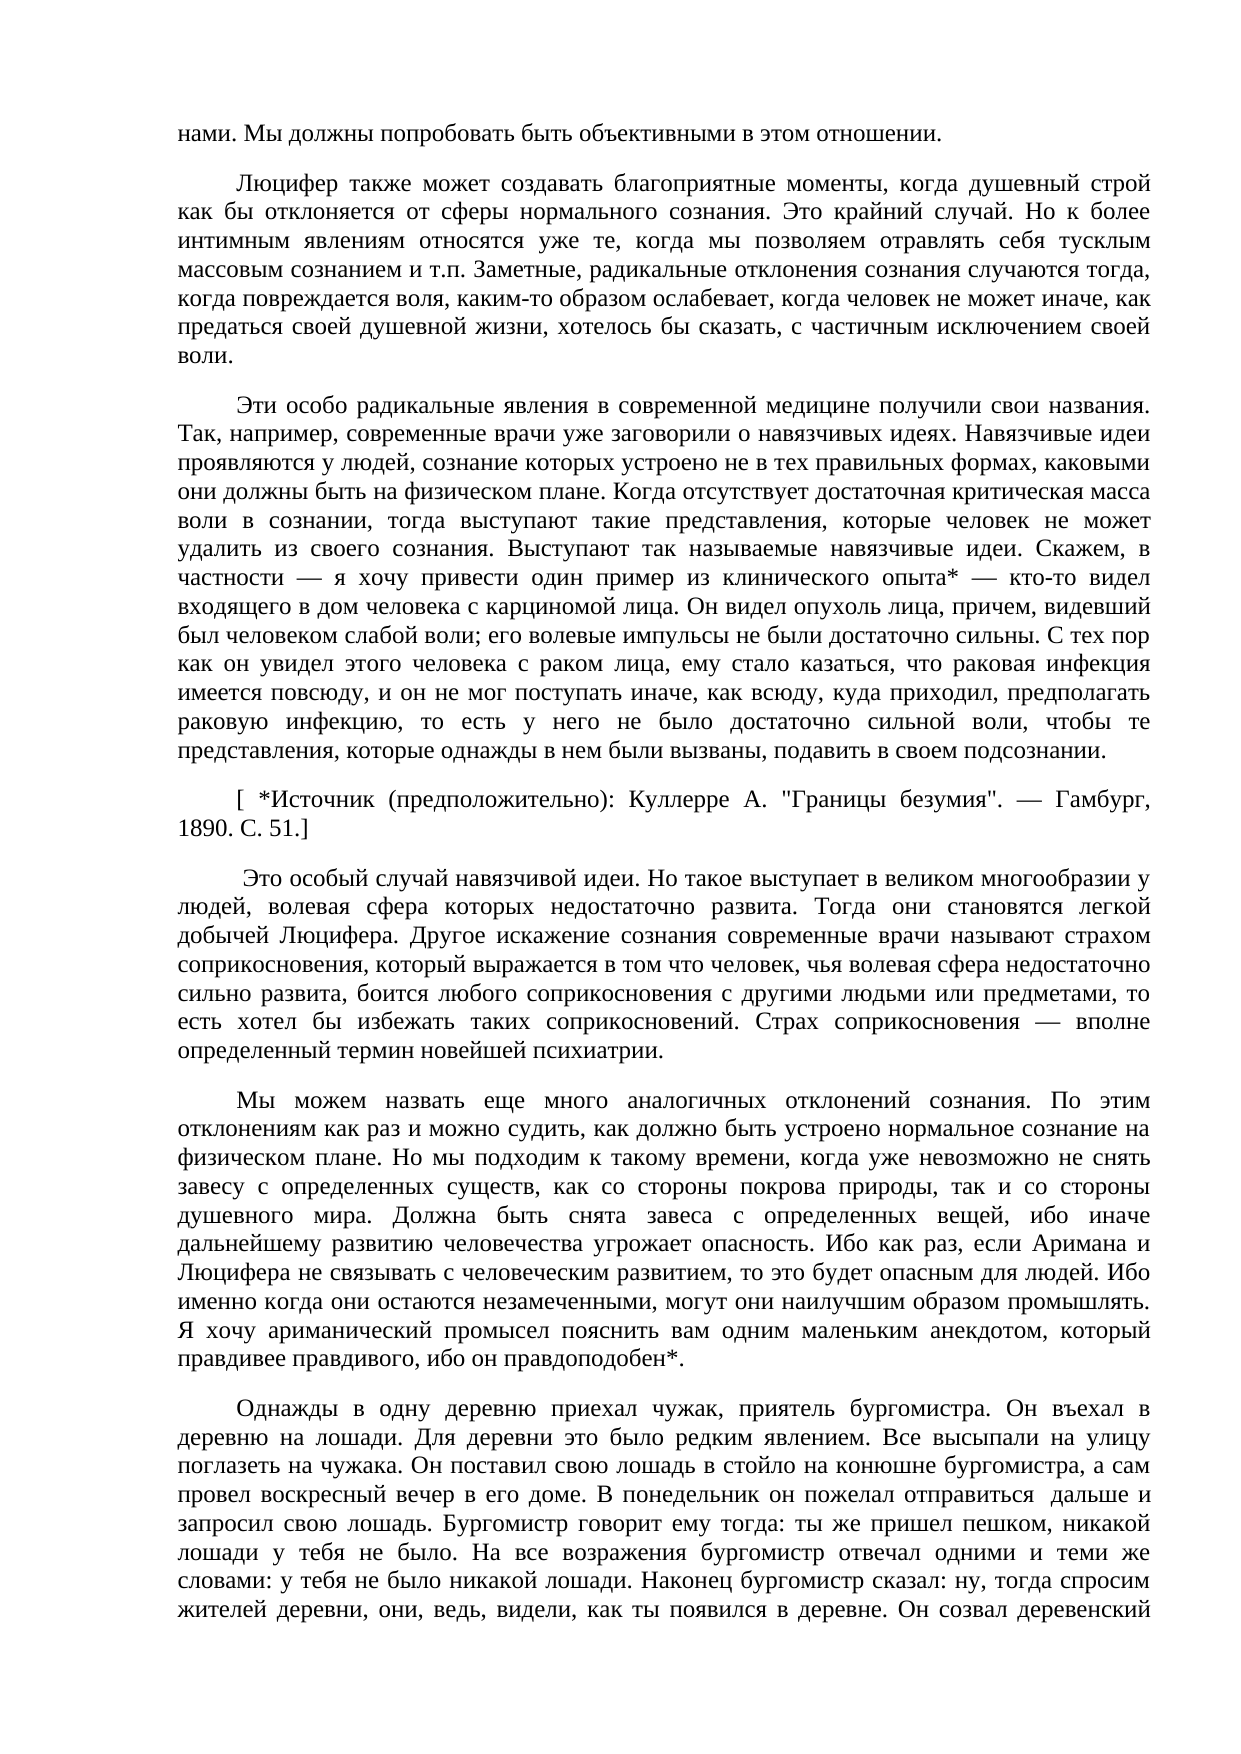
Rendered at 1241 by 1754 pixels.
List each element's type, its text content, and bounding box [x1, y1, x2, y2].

text нами. Мы должны попробовать быть объективными в этом отношении. [177, 118, 1152, 147]
text Это особый случай навязчивой идеи. Но такое выступает в великом многообразии у людей, волевая сфера которых недостаточно развита. Тогда они становятся легкой добычей Люцифера. Другое искажение сознания современные врачи называют страхом соприкосновения, который выражается в том что человек, чья волевая сфера недостаточно сильно развита, боится любого соприкосновения с другими людьми или предметами, то есть хотел бы избежать таких соприкосновений. Страх соприкосновения — вполне определенный термин новейшей психиатрии. [177, 863, 1152, 1064]
text Эти особо радикальные явления в современной медицине получили свои названия. Так, например, современные врачи уже заговорили о навязчивых идеях. Навязчивые идеи проявляются у людей, сознание которых устроено не в тех правильных формах, каковыми они должны быть на физическом плане. Когда отсутствует достаточная критическая масса воли в сознании, тогда выступают такие представления, которые человек не может удалить из своего сознания. Выступают так называемые навязчивые идеи. Скажем, в частности — я хочу привести один пример из клинического опыта* — кто-то видел входящего в дом человека с карциномой лица. Он видел опухоль лица, причем, видевший был человеком слабой воли; его волевые импульсы не были достаточно сильны. С тех пор как он увидел этого человека с раком лица, ему стало казаться, что раковая инфекция имеется повсюду, и он не мог поступать иначе, как всюду, куда приходил, предполагать раковую инфекцию, то есть у него не было достаточно сильной воли, чтобы те представления, которые однажды в нем были вызваны, подавить в своем подсознании. [177, 390, 1152, 763]
text Люцифер также может создавать благоприятные моменты, когда душевный строй как бы отклоняется от сферы нормального сознания. Это крайний случай. Но к более интимным явлениям относятся уже те, когда мы позволяем отравлять себя тусклым массовым сознанием и т.п. Заметные, радикальные отклонения сознания случаются тогда, когда повреждается воля, каким-то образом ослабевает, когда человек не может иначе, как предаться своей душевной жизни, хотелось бы сказать, с частичным исключением своей воли. [177, 168, 1152, 369]
text Однажды в одну деревню приехал чужак, приятель бургомистра. Он въехал в деревню на лошади. Для деревни это было редким явлением. Все высыпали на улицу поглазеть на чужака. Он поставил свою лошадь в стойло на конюшне бургомистра, а сам провел воскресный вечер в его доме. В понедельник он пожелал отправиться дальше и запросил свою лошадь. Бургомистр говорит ему тогда: ты же пришел пешком, никакой лошади у тебя не было. На все возражения бургомистр отвечал одними и теми же словами: у тебя не было никакой лошади. Наконец бургомистр сказал: ну, тогда спросим жителей деревни, они, ведь, видели, как ты появился в деревне. Он созвал деревенский [177, 1393, 1152, 1623]
text Мы можем назвать еще много аналогичных отклонений сознания. По этим отклонениям как раз и можно судить, как должно быть устроено нормальное сознание на физическом плане. Но мы подходим к такому времени, когда уже невозможно не снять завесу с определенных существ, как со стороны покрова природы, так и со стороны душевного мира. Должна быть снята завеса с определенных вещей, ибо иначе дальнейшему развитию человечества угрожает опасность. Ибо как раз, если Аримана и Люцифера не связывать с человеческим развитием, то это будет опасным для людей. Ибо именно когда они остаются незамеченными, могут они наилучшим образом промышлять. Я хочу ариманический промысел пояснить вам одним маленьким анекдотом, который правдивее правдивого, ибо он правдоподобен*. [177, 1085, 1152, 1372]
text [ *Источник (предположительно): Куллерре А. "Границы безумия". — Гамбург, 1890. С. 51.] [177, 784, 1152, 842]
